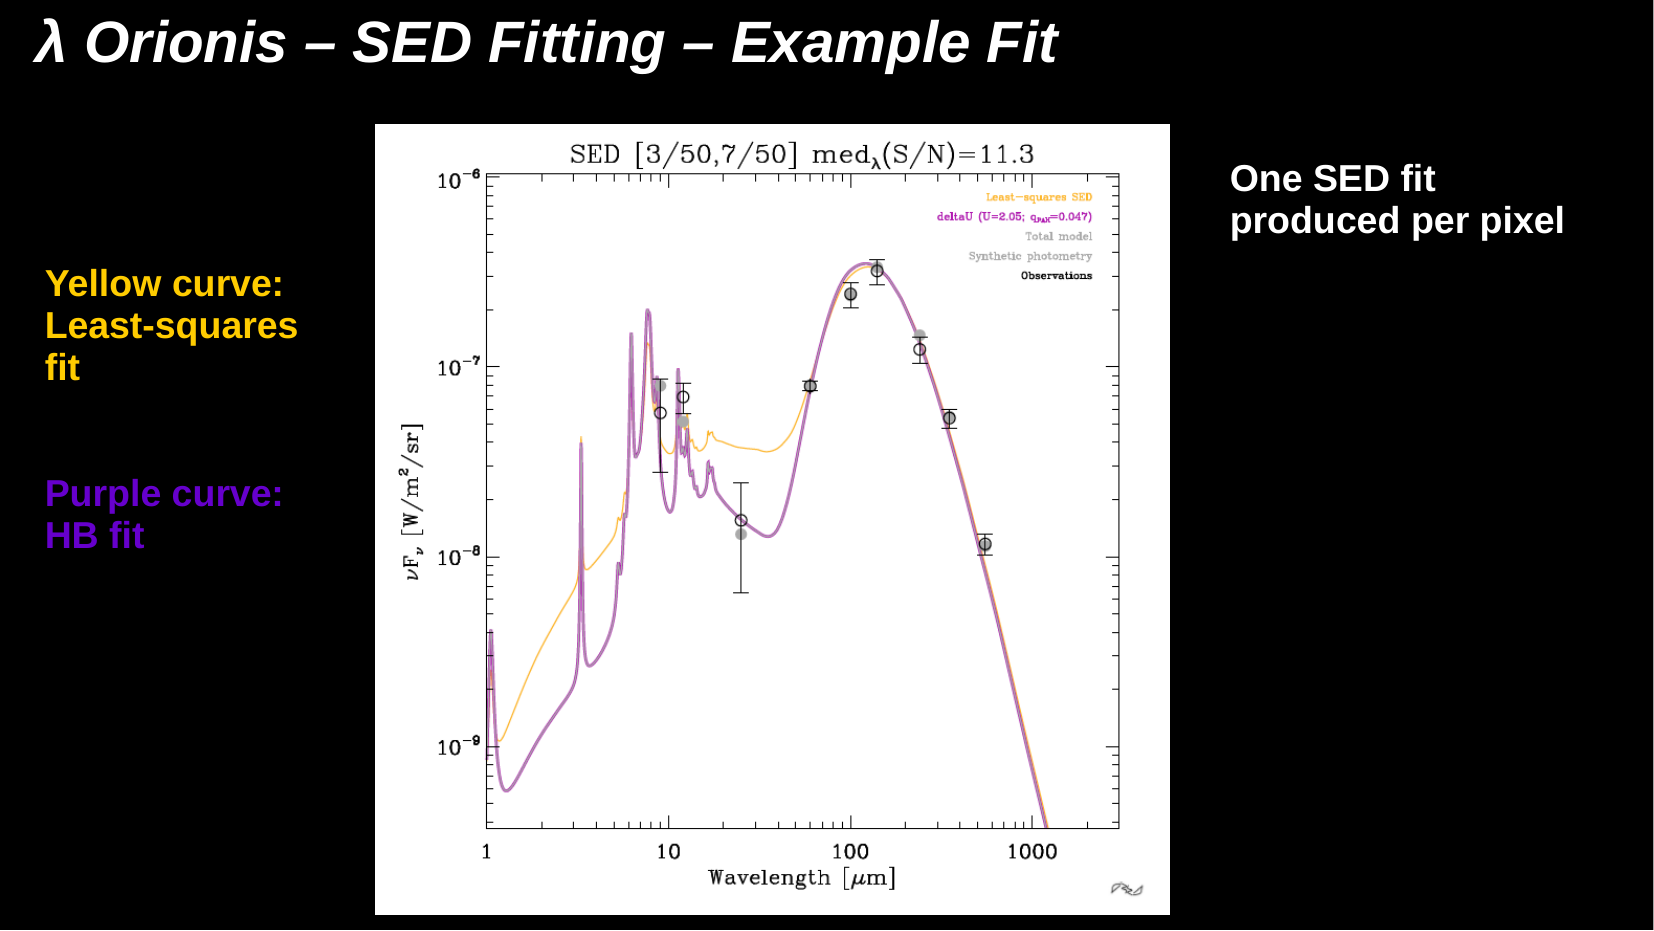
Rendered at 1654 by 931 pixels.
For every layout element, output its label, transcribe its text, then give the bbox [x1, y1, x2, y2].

picture [375, 124, 1171, 916]
text_box Yellow curve: Least-squares fit Purple curve: HB fit [30, 255, 346, 564]
text_box One SED fit produced per pixel [1215, 150, 1591, 249]
title λ Orionis – SED Fitting – Example Fit [0, 9, 1654, 91]
